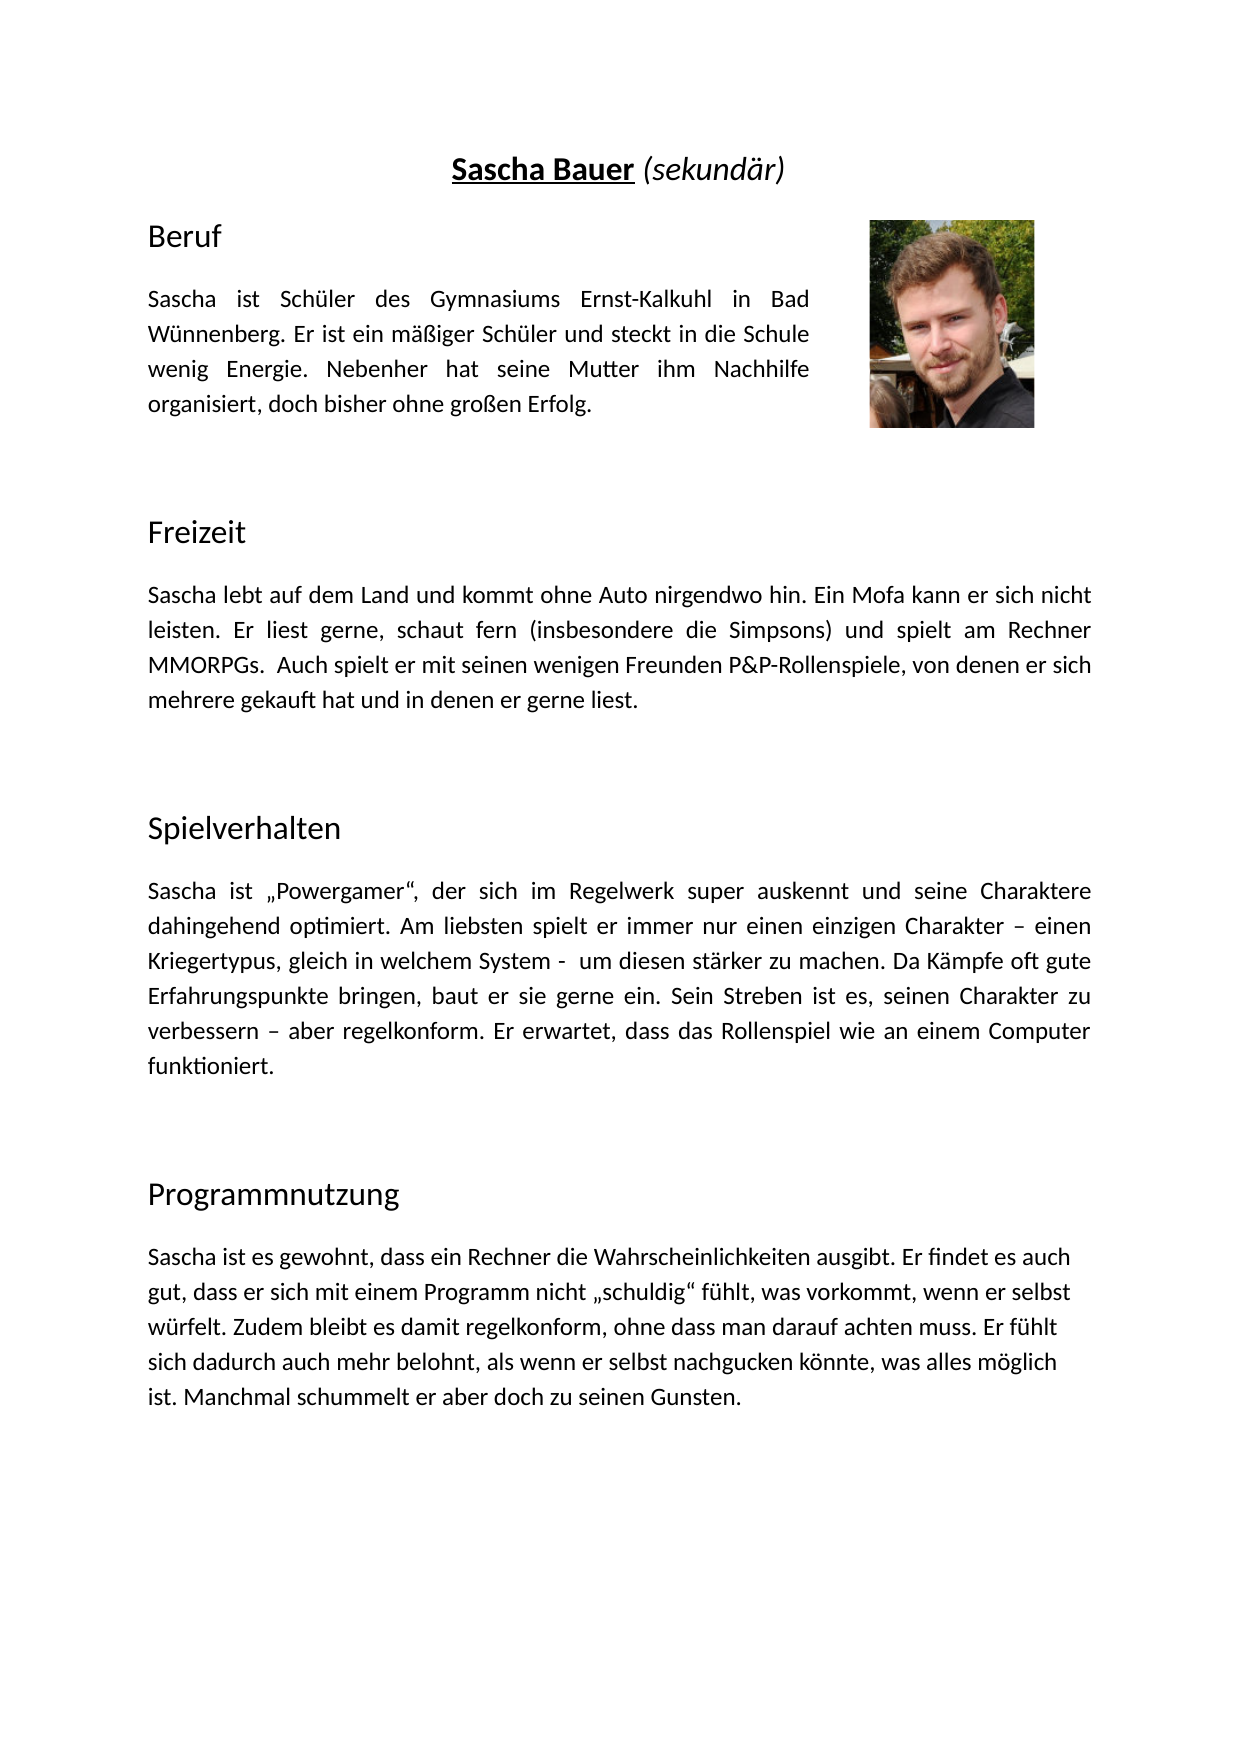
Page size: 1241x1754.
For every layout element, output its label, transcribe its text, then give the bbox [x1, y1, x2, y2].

text Sascha ist es gewohnt, dass ein Rechner die Wahrscheinlichkeiten ausgibt. Er findet es auch gut, dass er sich mit einem Programm nicht „schuldig“ fühlt, was vorkommt, wenn er selbst würfelt. Zudem bleibt es damit regelkonform, ohne dass man darauf achten muss. Er fühlt sich dadurch auch mehr belohnt, als wenn er selbst nachgucken könnte, was alles möglich ist. Manchmal schummelt er aber doch zu seinen Gunsten. [148, 1241, 1093, 1411]
text Beruf [148, 215, 1093, 256]
picture [869, 220, 1035, 428]
text Programmnutzung [148, 1173, 1093, 1214]
text Sascha ist Schüler des Gymnasiums Ernst-Kalkuhl in Bad Wünnenberg. Er ist ein mäßiger Schüler und steckt in die Schule wenig Energie. Nebenher hat seine Mutter ihm Nachhilfe organisiert, doch bisher ohne großen Erfolg. [148, 283, 869, 418]
text Freizeit [148, 511, 1093, 552]
text Sascha lebt auf dem Land und kommt ohne Auto nirgendwo hin. Ein Mofa kann er sich nicht leisten. Er liest gerne, schaut fern (insbesondere die Simpsons) und spielt am Rechner MMORPGs. Auch spielt er mit seinen wenigen Freunden P&P-Rollenspiele, von denen er sich mehrere gekauft hat und in denen er gerne liest. [148, 579, 1093, 714]
text [1035, 283, 1093, 418]
text Sascha Bauer (sekundär) [148, 148, 1093, 188]
text Spielverhalten [148, 807, 1093, 848]
text Sascha ist „Powergamer“, der sich im Regelwerk super auskennt und seine Charaktere dahingehend optimiert. Am liebsten spielt er immer nur einen einzigen Charakter – einen Kriegertypus, gleich in welchem System - um diesen stärker zu machen. Da Kämpfe oft gute Erfahrungspunkte bringen, baut er sie gerne ein. Sein Streben ist es, seinen Charakter zu verbessern – aber regelkonform. Er erwartet, dass das Rollenspiel wie an einem Computer funktioniert. [148, 875, 1093, 1080]
